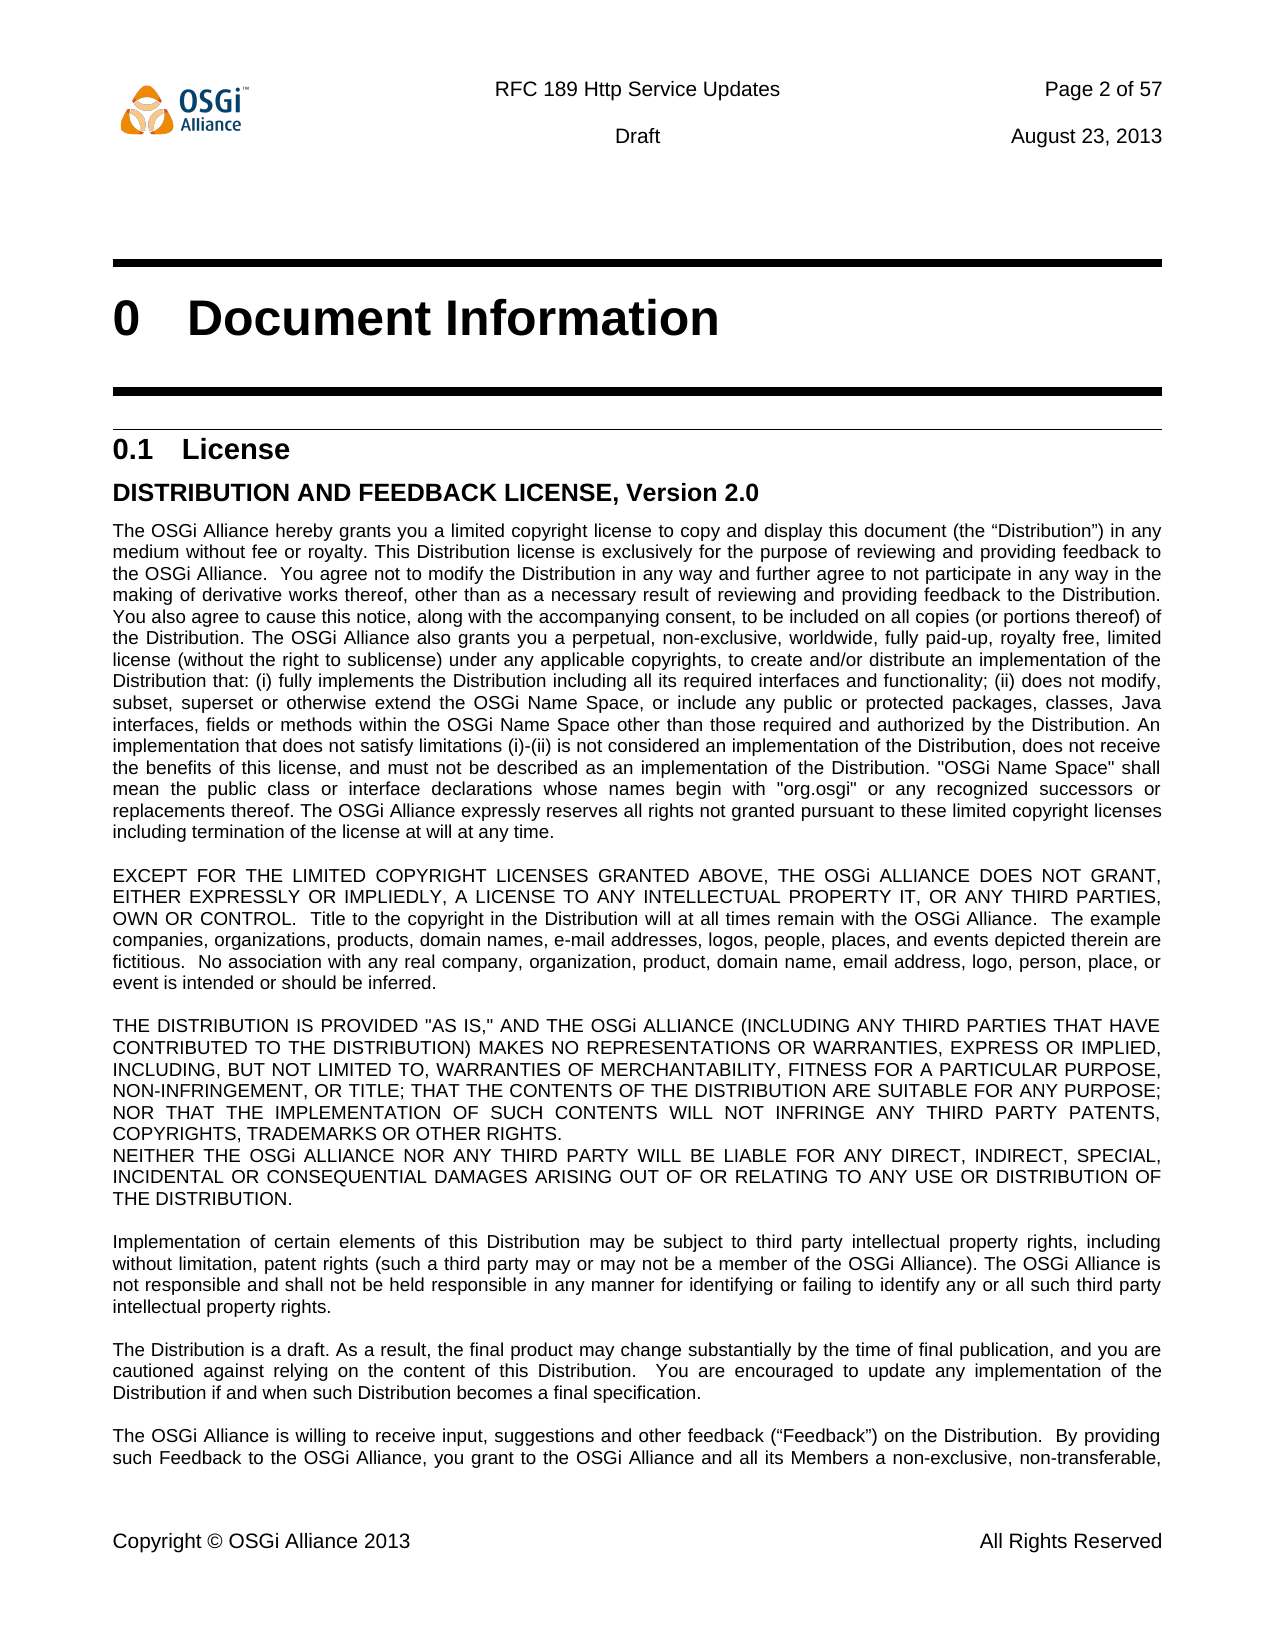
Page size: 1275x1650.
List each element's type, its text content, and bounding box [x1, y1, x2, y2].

text DISTRIBUTION AND FEEDBACK LICENSE, Version 2.0 [112, 478, 1162, 507]
text NEITHER THE OSGi ALLIANCE NOR ANY THIRD PARTY WILL BE LIABLE FOR ANY DIRECT, INDIRECT, SPECIAL, INCIDENTAL OR CONSEQUENTIAL DAMAGES ARISING OUT OF OR RELATING TO ANY USE OR DISTRIBUTION OF THE DISTRIBUTION. [112, 1145, 1162, 1209]
subtitle License [112, 430, 1162, 466]
text EXCEPT FOR THE LIMITED COPYRIGHT LICENSES GRANTED ABOVE, THE OSGi ALLIANCE DOES NOT GRANT, EITHER EXPRESSLY OR IMPLIEDLY, A LICENSE TO ANY INTELLECTUAL PROPERTY IT, OR ANY THIRD PARTIES, OWN OR CONTROL. Title to the copyright in the Distribution will at all times remain with the OSGi Alliance. The example companies, organizations, products, domain names, e-mail addresses, logos, people, places, and events depicted therein are fictitious. No association with any real company, organization, product, domain name, email address, logo, person, place, or event is intended or should be inferred. [112, 864, 1162, 994]
text Implementation of certain elements of this Distribution may be subject to third party intellectual property rights, including without limitation, patent rights (such a third party may or may not be a member of the OSGi Alliance). The OSGi Alliance is not responsible and shall not be held responsible in any manner for identifying or failing to identify any or all such third party intellectual property rights. [112, 1231, 1162, 1317]
subtitle Document Information [112, 260, 1162, 396]
text The Distribution is a draft. As a result, the final product may change substantially by the time of final publication, and you are cautioned against relying on the content of this Distribution. You are encouraged to update any implementation of the Distribution if and when such Distribution becomes a final specification. [112, 1339, 1162, 1403]
text The OSGi Alliance hereby grants you a limited copyright license to copy and display this document (the “Distribution”) in any medium without fee or royalty. This Distribution license is exclusively for the purpose of reviewing and providing feedback to the OSGi Alliance. You agree not to modify the Distribution in any way and further agree to not participate in any way in the making of derivative works thereof, other than as a necessary result of reviewing and providing feedback to the Distribution. You also agree to cause this notice, along with the accompanying consent, to be included on all copies (or portions thereof) of the Distribution. The OSGi Alliance also grants you a perpetual, non-exclusive, worldwide, fully paid-up, royalty free, limited license (without the right to sublicense) under any applicable copyrights, to create and/or distribute an implementation of the Distribution that: (i) fully implements the Distribution including all its required interfaces and functionality; (ii) does not modify, subset, superset or otherwise extend the OSGi Name Space, or include any public or protected packages, classes, Java interfaces, fields or methods within the OSGi Name Space other than those required and authorized by the Distribution. An implementation that does not satisfy limitations (i)-(ii) is not considered an implementation of the Distribution, does not receive the benefits of this license, and must not be described as an implementation of the Distribution. "OSGi Name Space" shall mean the public class or interface declarations whose names begin with "org.osgi" or any recognized successors or replacements thereof. The OSGi Alliance expressly reserves all rights not granted pursuant to these limited copyright licenses including termination of the license at will at any time. [112, 519, 1162, 843]
text The OSGi Alliance is willing to receive input, suggestions and other feedback (“Feedback”) on the Distribution. By providing such Feedback to the OSGi Alliance, you grant to the OSGi Alliance and all its Members a non-exclusive, non-transferable, [112, 1425, 1162, 1468]
picture [113, 78, 257, 142]
text THE DISTRIBUTION IS PROVIDED "AS IS," AND THE OSGi ALLIANCE (INCLUDING ANY THIRD PARTIES THAT HAVE CONTRIBUTED TO THE DISTRIBUTION) MAKES NO REPRESENTATIONS OR WARRANTIES, EXPRESS OR IMPLIED, INCLUDING, BUT NOT LIMITED TO, WARRANTIES OF MERCHANTABILITY, FITNESS FOR A PARTICULAR PURPOSE, NON-INFRINGEMENT, OR TITLE; THAT THE CONTENTS OF THE DISTRIBUTION ARE SUITABLE FOR ANY PURPOSE; NOR THAT THE IMPLEMENTATION OF SUCH CONTENTS WILL NOT INFRINGE ANY THIRD PARTY PATENTS, COPYRIGHTS, TRADEMARKS OR OTHER RIGHTS. [112, 1015, 1162, 1145]
